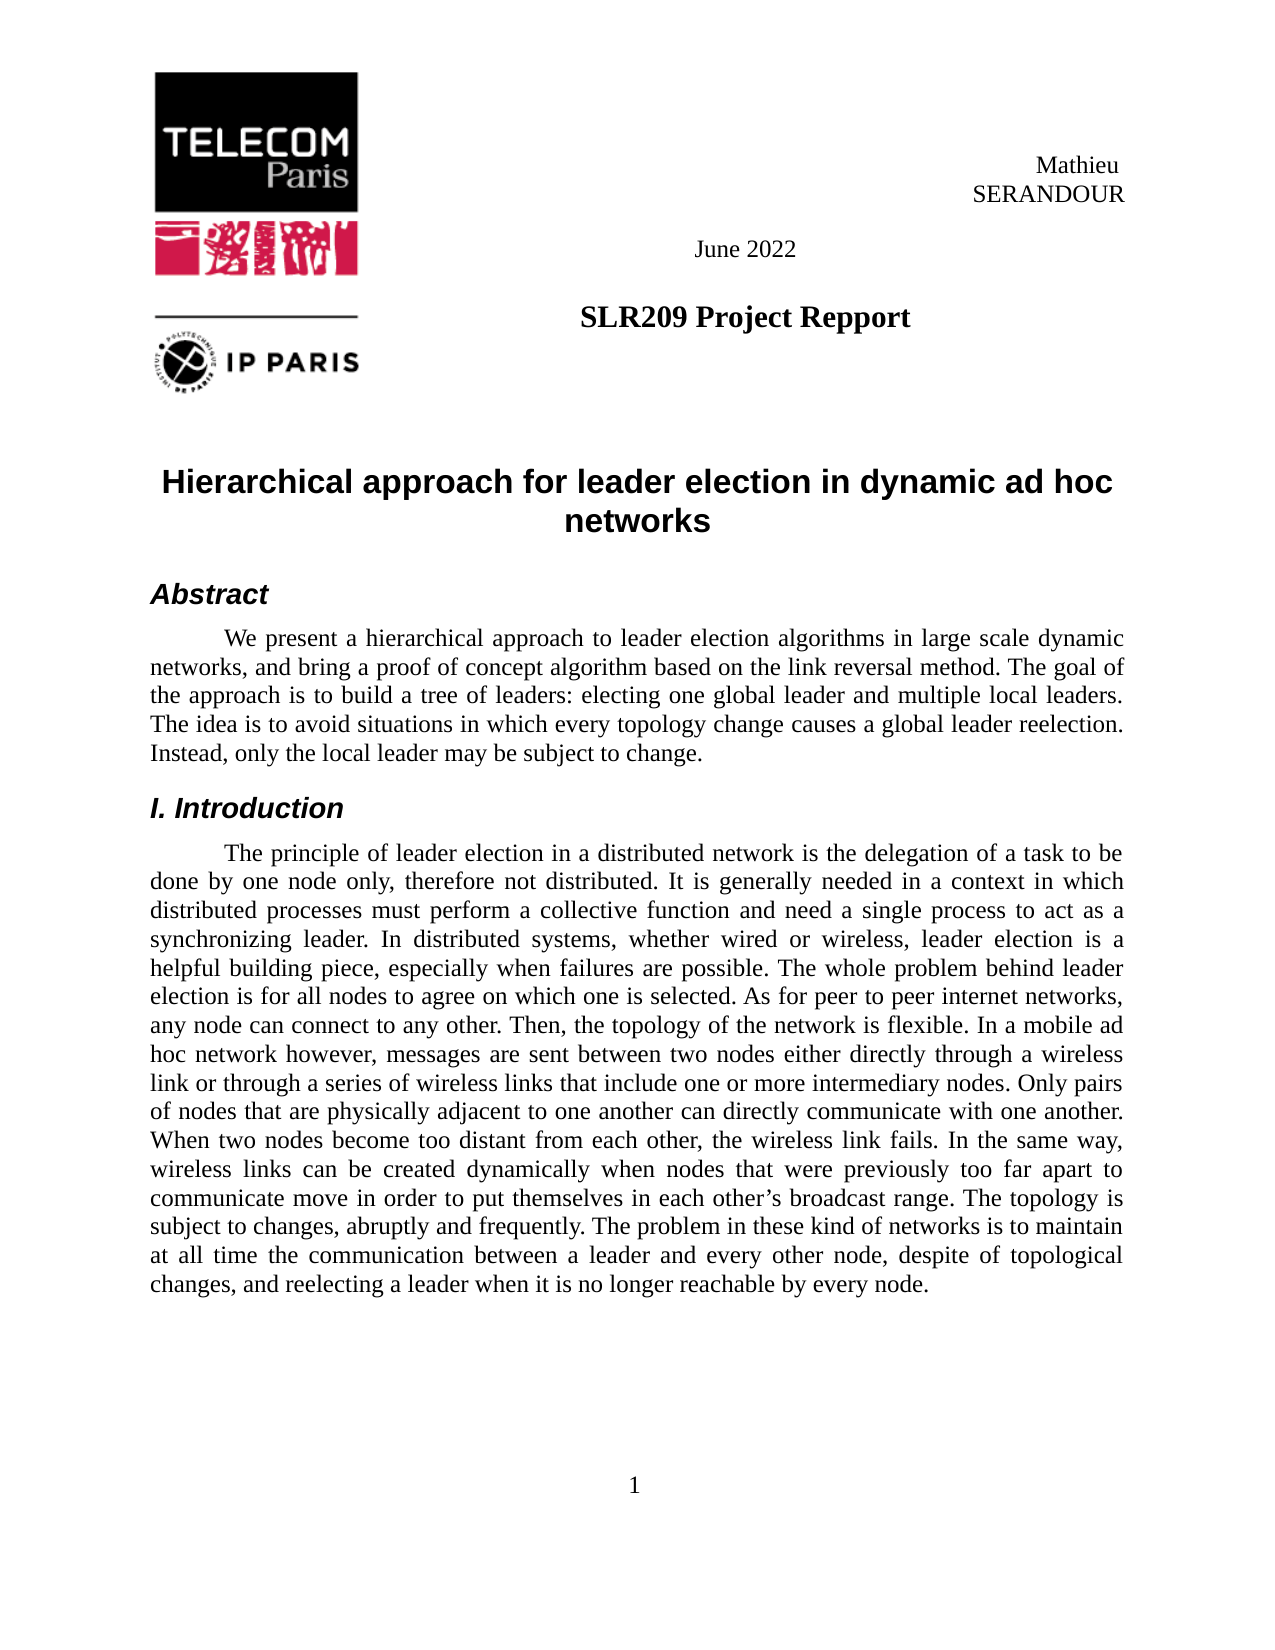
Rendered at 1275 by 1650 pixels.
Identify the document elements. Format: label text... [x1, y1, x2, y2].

picture [148, 65, 366, 401]
text SERANDOUR [366, 179, 1125, 207]
subtitle Hierarchical approach for leader election in dynamic ad hoc networks [150, 462, 1125, 539]
text We present a hierarchical approach to leader election algorithms in large scale dynamic networks, and bring a proof of concept algorithm based on the link reversal method. The goal of the approach is to build a tree of leaders: electing one global leader and multiple local leaders. The idea is to avoid situations in which every topology change causes a global leader reelection. Instead, only the local leader may be subject to change. [150, 623, 1125, 767]
subtitle Abstract [150, 577, 1125, 610]
text Mathieu [366, 150, 1125, 179]
subtitle I. Introduction [150, 792, 1125, 825]
text SLR209 Project Repport [366, 299, 1125, 335]
text June 2022 [366, 234, 1125, 263]
text The principle of leader election in a distributed network is the delegation of a task to be done by one node only, therefore not distributed. It is generally needed in a context in which distributed processes must perform a collective function and need a single process to act as a synchronizing leader. In distributed systems, whether wired or wireless, leader election is a helpful building piece, especially when failures are possible. The whole problem behind leader election is for all nodes to agree on which one is selected. As for peer to peer internet networks, any node can connect to any other. Then, the topology of the network is flexible. In a mobile ad hoc network however, messages are sent between two nodes either directly through a wireless link or through a series of wireless links that include one or more intermediary nodes. Only pairs of nodes that are physically adjacent to one another can directly communicate with one another. When two nodes become too distant from each other, the wireless link fails. In the same way, wireless links can be created dynamically when nodes that were previously too far apart to communicate move in order to put themselves in each other’s broadcast range. The topology is subject to changes, abruptly and frequently. The problem in these kind of networks is to maintain at all time the communication between a leader and every other node, despite of topological changes, and reelecting a leader when it is no longer reachable by every node. [150, 838, 1125, 1298]
